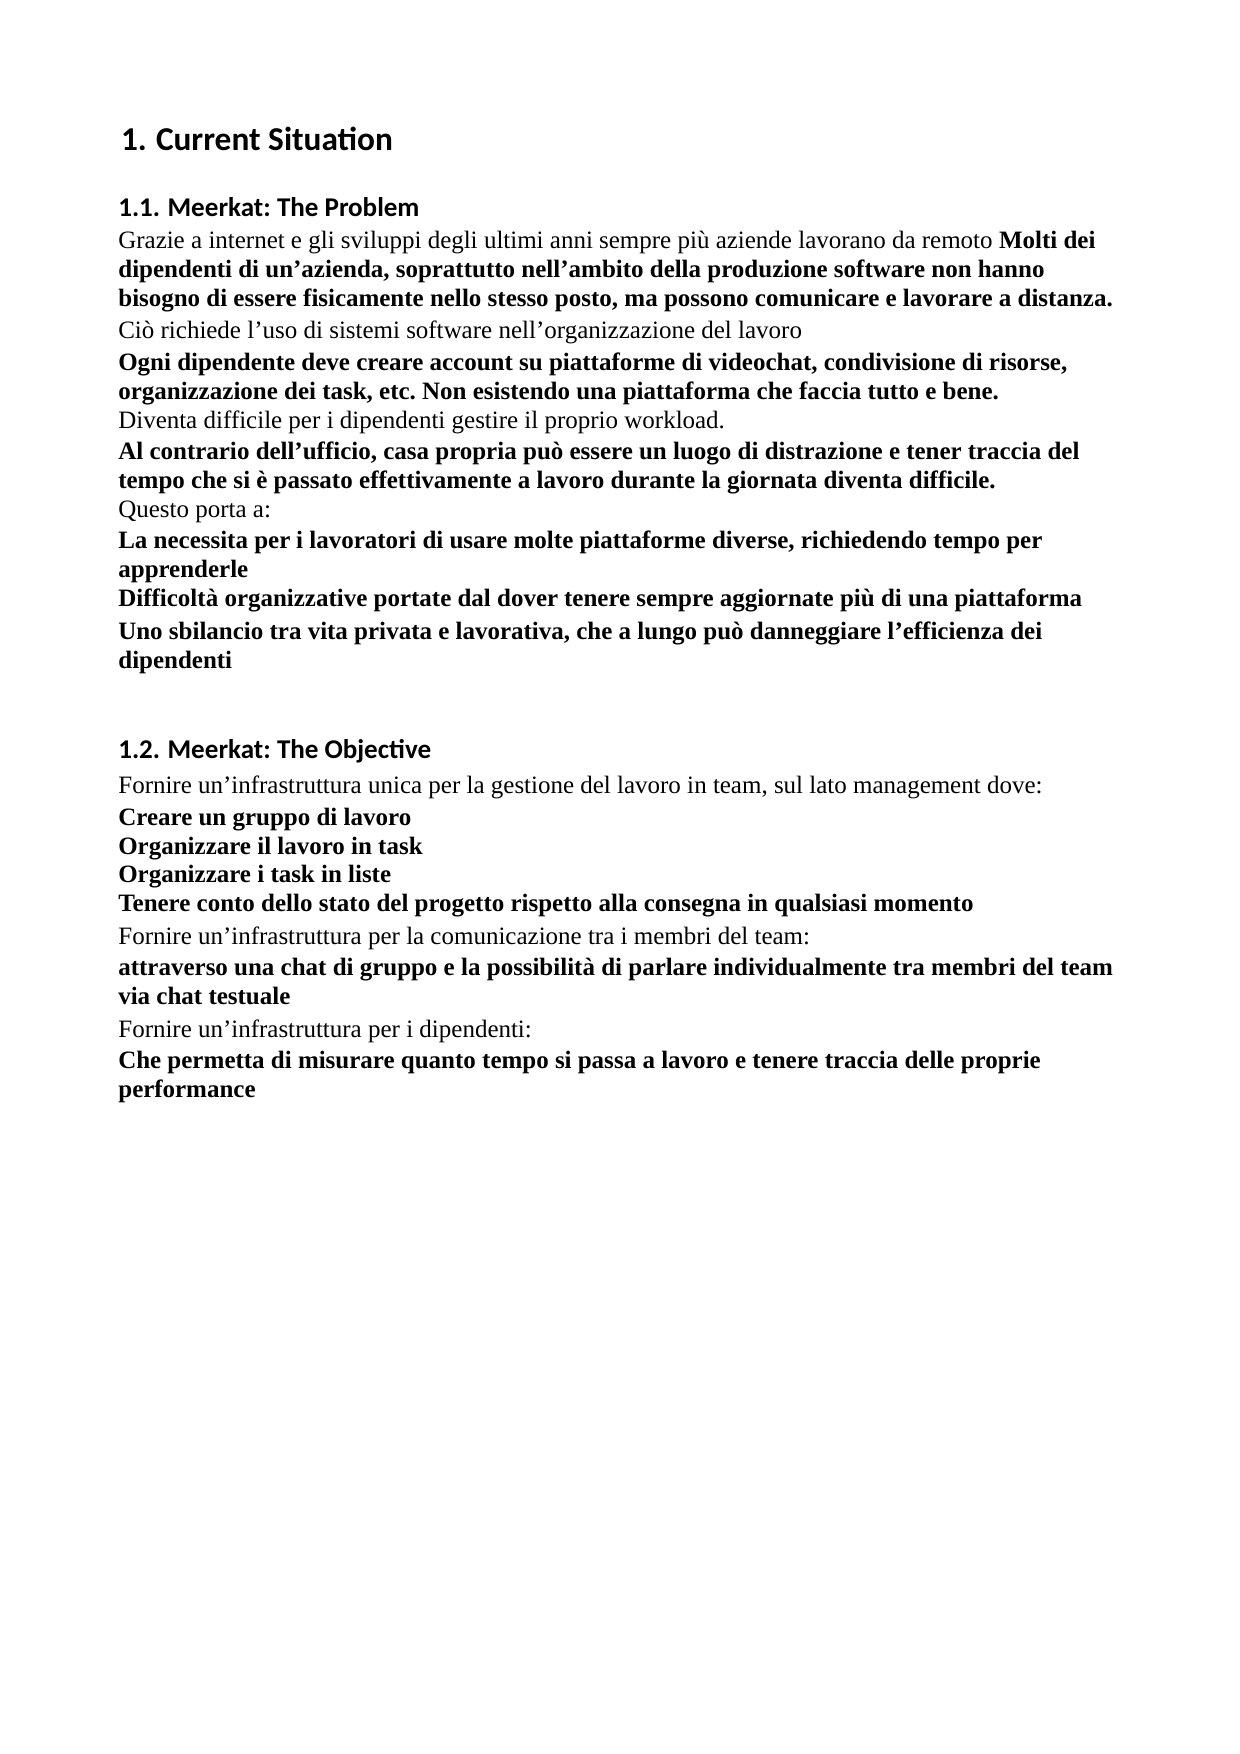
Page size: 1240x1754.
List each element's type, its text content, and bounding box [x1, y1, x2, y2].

text Uno sbilancio tra vita privata e lavorativa, che a lungo può danneggiare l’efficienza dei dipendenti [118, 616, 1128, 673]
subtitle 1.2. Meerkat: The Objective [118, 732, 1132, 765]
text Fornire un’infrastruttura per la comunicazione tra i membri del team: [118, 921, 1132, 949]
text Diventa difficile per i dipendenti gestire il proprio workload. [118, 405, 1132, 433]
text Creare un gruppo di lavoro [118, 802, 1128, 831]
text Tenere conto dello stato del progetto rispetto alla consegna in qualsiasi momento [118, 888, 1128, 917]
subtitle 1. Current Situation [121, 118, 1132, 159]
text Difficoltà organizzative portate dal dover tenere sempre aggiornate più di una piattaforma [118, 583, 1128, 612]
text Al contrario dell’ufficio, casa propria può essere un luogo di distrazione e tener traccia del tempo che si è passato effettivamente a lavoro durante la giornata diventa difficile. [118, 436, 1128, 494]
text Che permetta di misurare quanto tempo si passa a lavoro e tenere traccia delle proprie performance [118, 1045, 1128, 1103]
text Questo porta a: [118, 494, 1132, 522]
text Ogni dipendente deve creare account su piattaforme di videochat, condivisione di risorse, organizzazione dei task, etc. Non esistendo una piattaforma che faccia tutto e bene. [118, 347, 1128, 405]
subtitle 1.1. Meerkat: The Problem [118, 190, 1132, 223]
text Ciò richiede l’uso di sistemi software nell’organizzazione del lavoro [118, 316, 1132, 344]
text La necessita per i lavoratori di usare molte piattaforme diverse, richiedendo tempo per apprenderle [118, 525, 1128, 583]
text Fornire un’infrastruttura unica per la gestione del lavoro in team, sul lato management dove: [118, 770, 1132, 799]
text Grazie a internet e gli sviluppi degli ultimi anni sempre più aziende lavorano da remoto Molti dei dipendenti di un’azienda, soprattutto nell’ambito della produzione software non hanno bisogno di essere fisicamente nello stesso posto, ma possono comunicare e lavorare a distanza. [118, 225, 1132, 312]
text Fornire un’infrastruttura per i dipendenti: [118, 1014, 1132, 1042]
text Organizzare i task in liste [118, 859, 1128, 888]
text Organizzare il lavoro in task [118, 831, 1128, 859]
text attraverso una chat di gruppo e la possibilità di parlare individualmente tra membri del team via chat testuale [118, 952, 1128, 1010]
